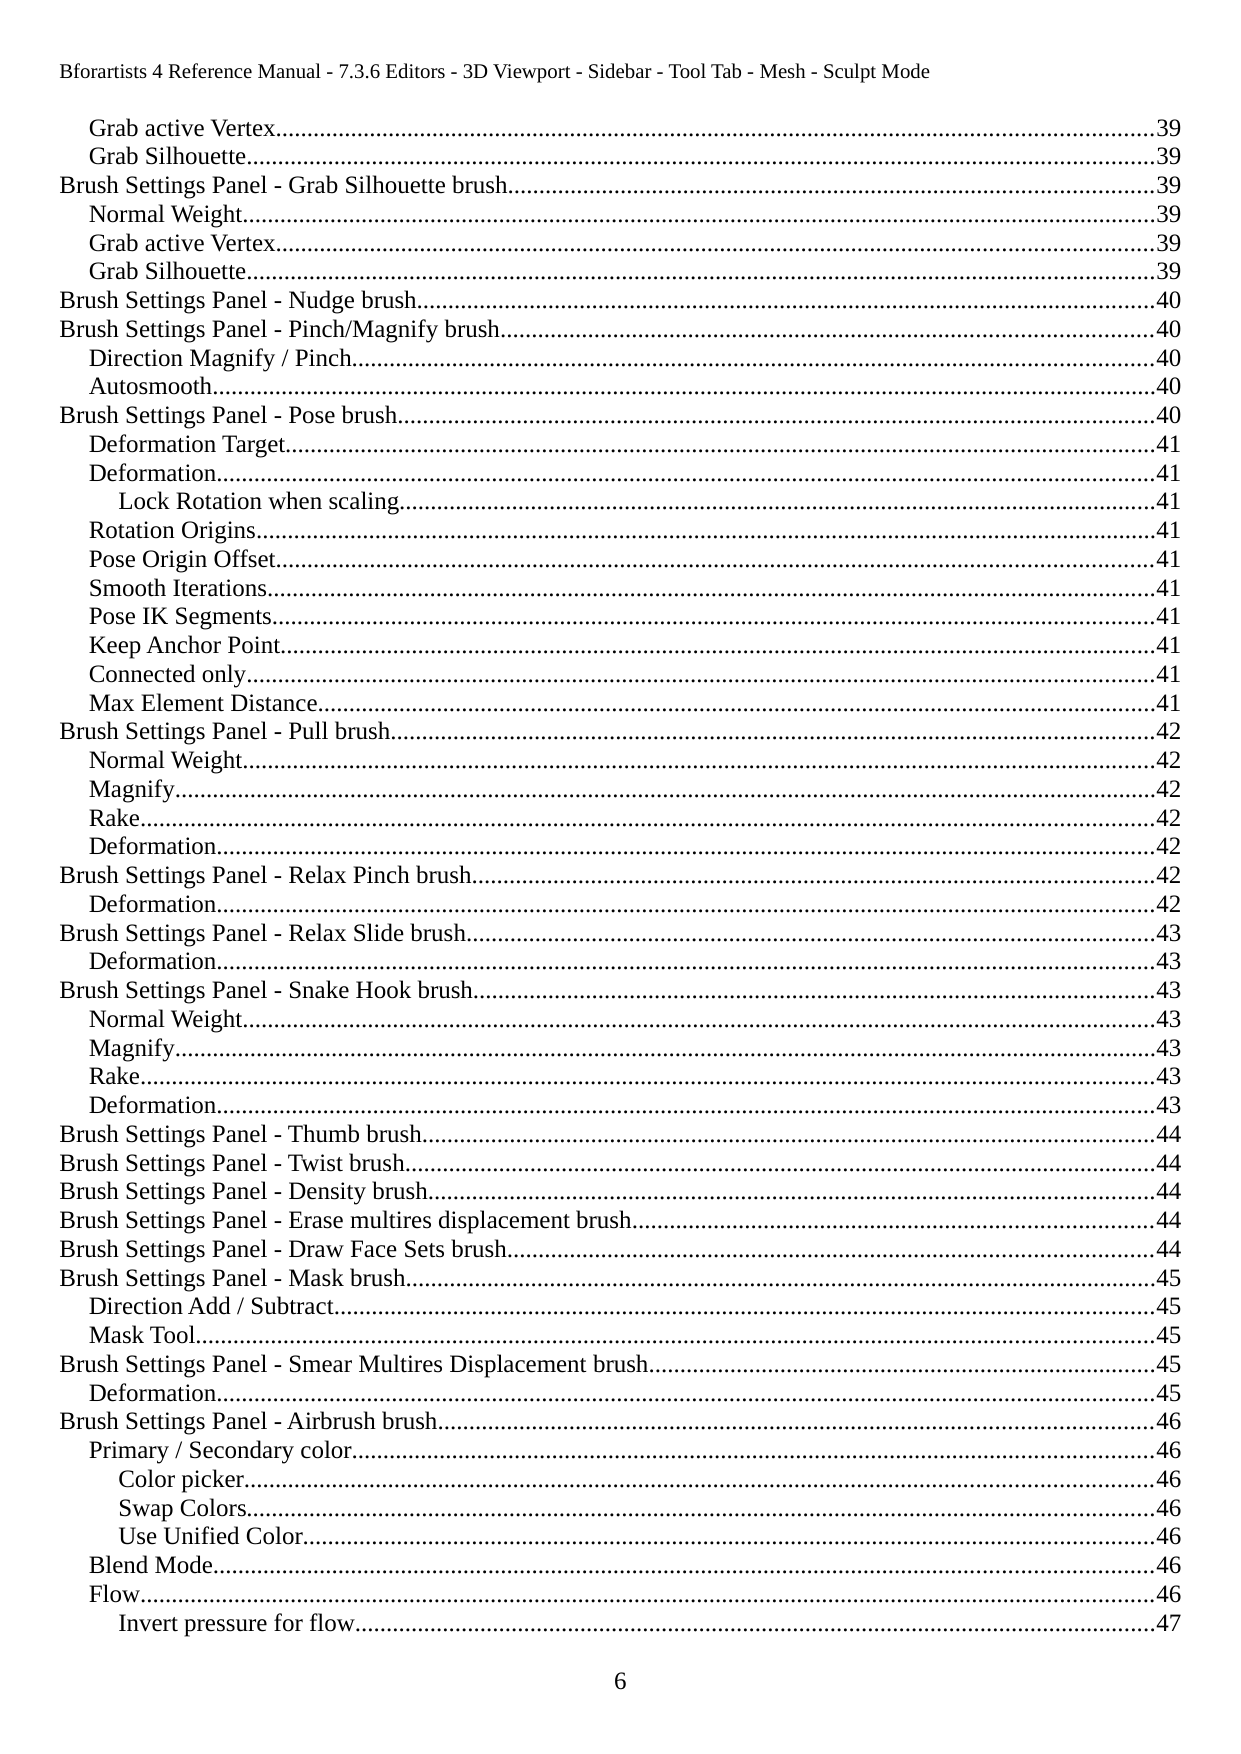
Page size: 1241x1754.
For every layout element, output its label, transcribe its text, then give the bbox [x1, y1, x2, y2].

text Deformation 42 [88, 889, 1181, 918]
text Primary / Secondary color 46 [88, 1435, 1181, 1464]
text Normal Weight 39 [88, 199, 1181, 228]
text Brush Settings Panel - Relax Slide brush 43 [59, 918, 1181, 946]
text Deformation 43 [88, 946, 1181, 975]
text Brush Settings Panel - Pull brush 42 [59, 716, 1181, 745]
text Pose IK Segments 41 [88, 601, 1181, 630]
text Magnify 43 [88, 1033, 1181, 1061]
text Direction Add / Subtract 45 [88, 1291, 1181, 1320]
text Grab Silhouette 39 [88, 256, 1181, 285]
text Normal Weight 42 [88, 745, 1181, 774]
text Autosmooth 40 [88, 371, 1181, 400]
text Deformation 42 [88, 831, 1181, 860]
text Brush Settings Panel - Grab Silhouette brush 39 [59, 170, 1181, 199]
text Brush Settings Panel - Thumb brush 44 [59, 1119, 1181, 1148]
text Normal Weight 43 [88, 1004, 1181, 1033]
text Rake 43 [88, 1061, 1181, 1090]
text Flow 46 [88, 1579, 1181, 1608]
text Max Element Distance 41 [88, 688, 1181, 716]
text Keep Anchor Point 41 [88, 630, 1181, 659]
text Rotation Origins 41 [88, 515, 1181, 544]
text Grab active Vertex 39 [88, 228, 1181, 256]
text Pose Origin Offset 41 [88, 544, 1181, 573]
text Color picker 46 [118, 1464, 1181, 1493]
text Lock Rotation when scaling 41 [118, 486, 1181, 515]
text Direction Magnify / Pinch 40 [88, 343, 1181, 371]
text Brush Settings Panel - Density brush 44 [59, 1176, 1181, 1205]
text Brush Settings Panel - Relax Pinch brush 42 [59, 860, 1181, 889]
text Deformation Target 41 [88, 429, 1181, 458]
text Brush Settings Panel - Erase multires displacement brush 44 [59, 1205, 1181, 1234]
text Smooth Iterations 41 [88, 573, 1181, 601]
text Mask Tool 45 [88, 1320, 1181, 1349]
text Brush Settings Panel - Twist brush 44 [59, 1148, 1181, 1176]
text Grab Silhouette 39 [88, 141, 1181, 170]
text Connected only 41 [88, 659, 1181, 688]
text Brush Settings Panel - Airbrush brush 46 [59, 1406, 1181, 1435]
text Invert pressure for flow 47 [118, 1608, 1181, 1636]
text Use Unified Color 46 [118, 1521, 1181, 1550]
text Deformation 41 [88, 458, 1181, 486]
text Brush Settings Panel - Snake Hook brush 43 [59, 975, 1181, 1004]
text Deformation 43 [88, 1090, 1181, 1119]
text Swap Colors 46 [118, 1493, 1181, 1521]
text Brush Settings Panel - Smear Multires Displacement brush 45 [59, 1349, 1181, 1378]
text Brush Settings Panel - Pose brush 40 [59, 400, 1181, 429]
text Brush Settings Panel - Draw Face Sets brush 44 [59, 1234, 1181, 1263]
text Rake 42 [88, 803, 1181, 831]
text Magnify 42 [88, 774, 1181, 803]
text Brush Settings Panel - Mask brush 45 [59, 1263, 1181, 1291]
text Deformation 45 [88, 1378, 1181, 1406]
text Grab active Vertex 39 [88, 113, 1181, 141]
text Brush Settings Panel - Pinch/Magnify brush 40 [59, 314, 1181, 343]
text Brush Settings Panel - Nudge brush 40 [59, 285, 1181, 314]
text Blend Mode 46 [88, 1550, 1181, 1579]
